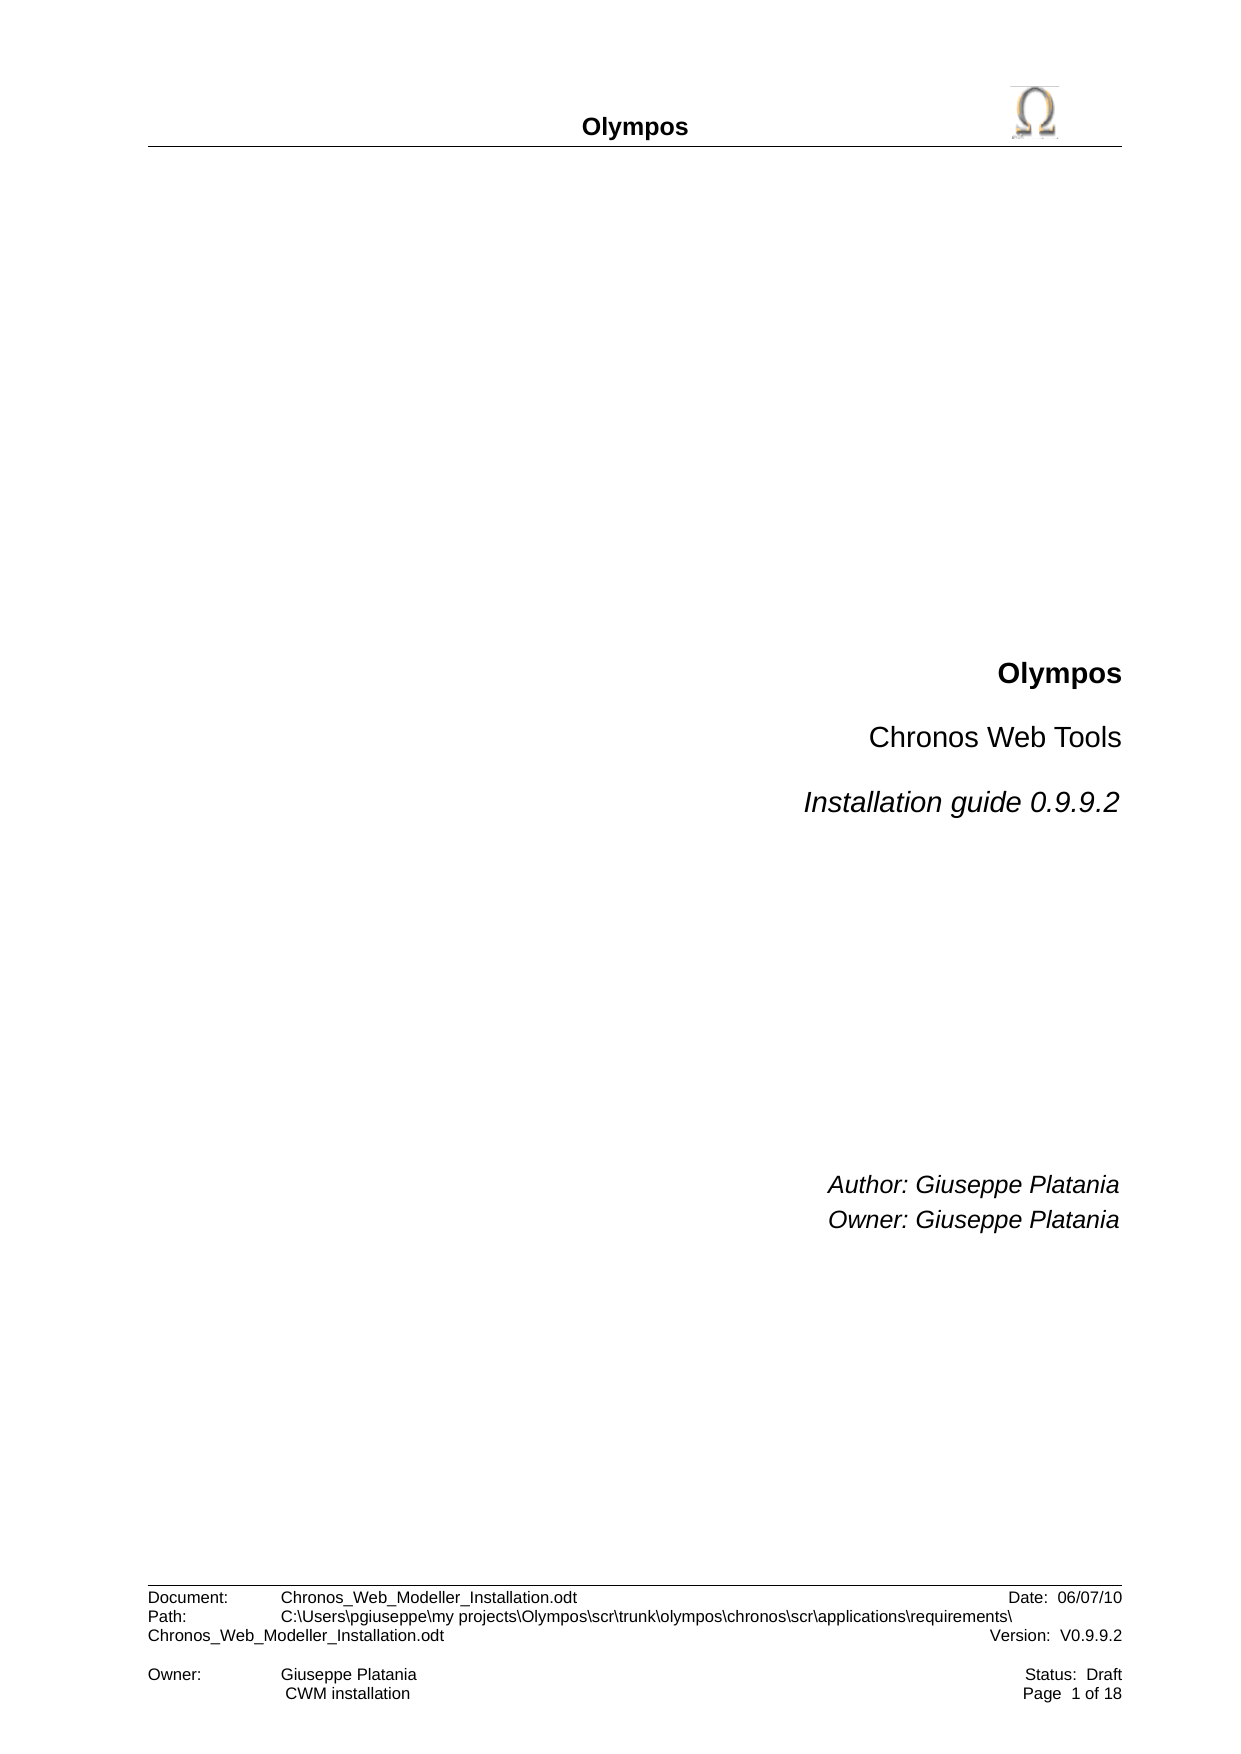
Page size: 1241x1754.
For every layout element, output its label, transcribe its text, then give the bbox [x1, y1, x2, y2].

title Chronos Web Tools [148, 721, 1122, 754]
picture [1010, 85, 1060, 139]
title Installation guide 0.9.9.2 [148, 785, 1122, 819]
title Olympos [148, 656, 1122, 689]
subtitle Owner: Giuseppe Platania [148, 1205, 1122, 1234]
subtitle Author: Giuseppe Platania [148, 1170, 1122, 1199]
